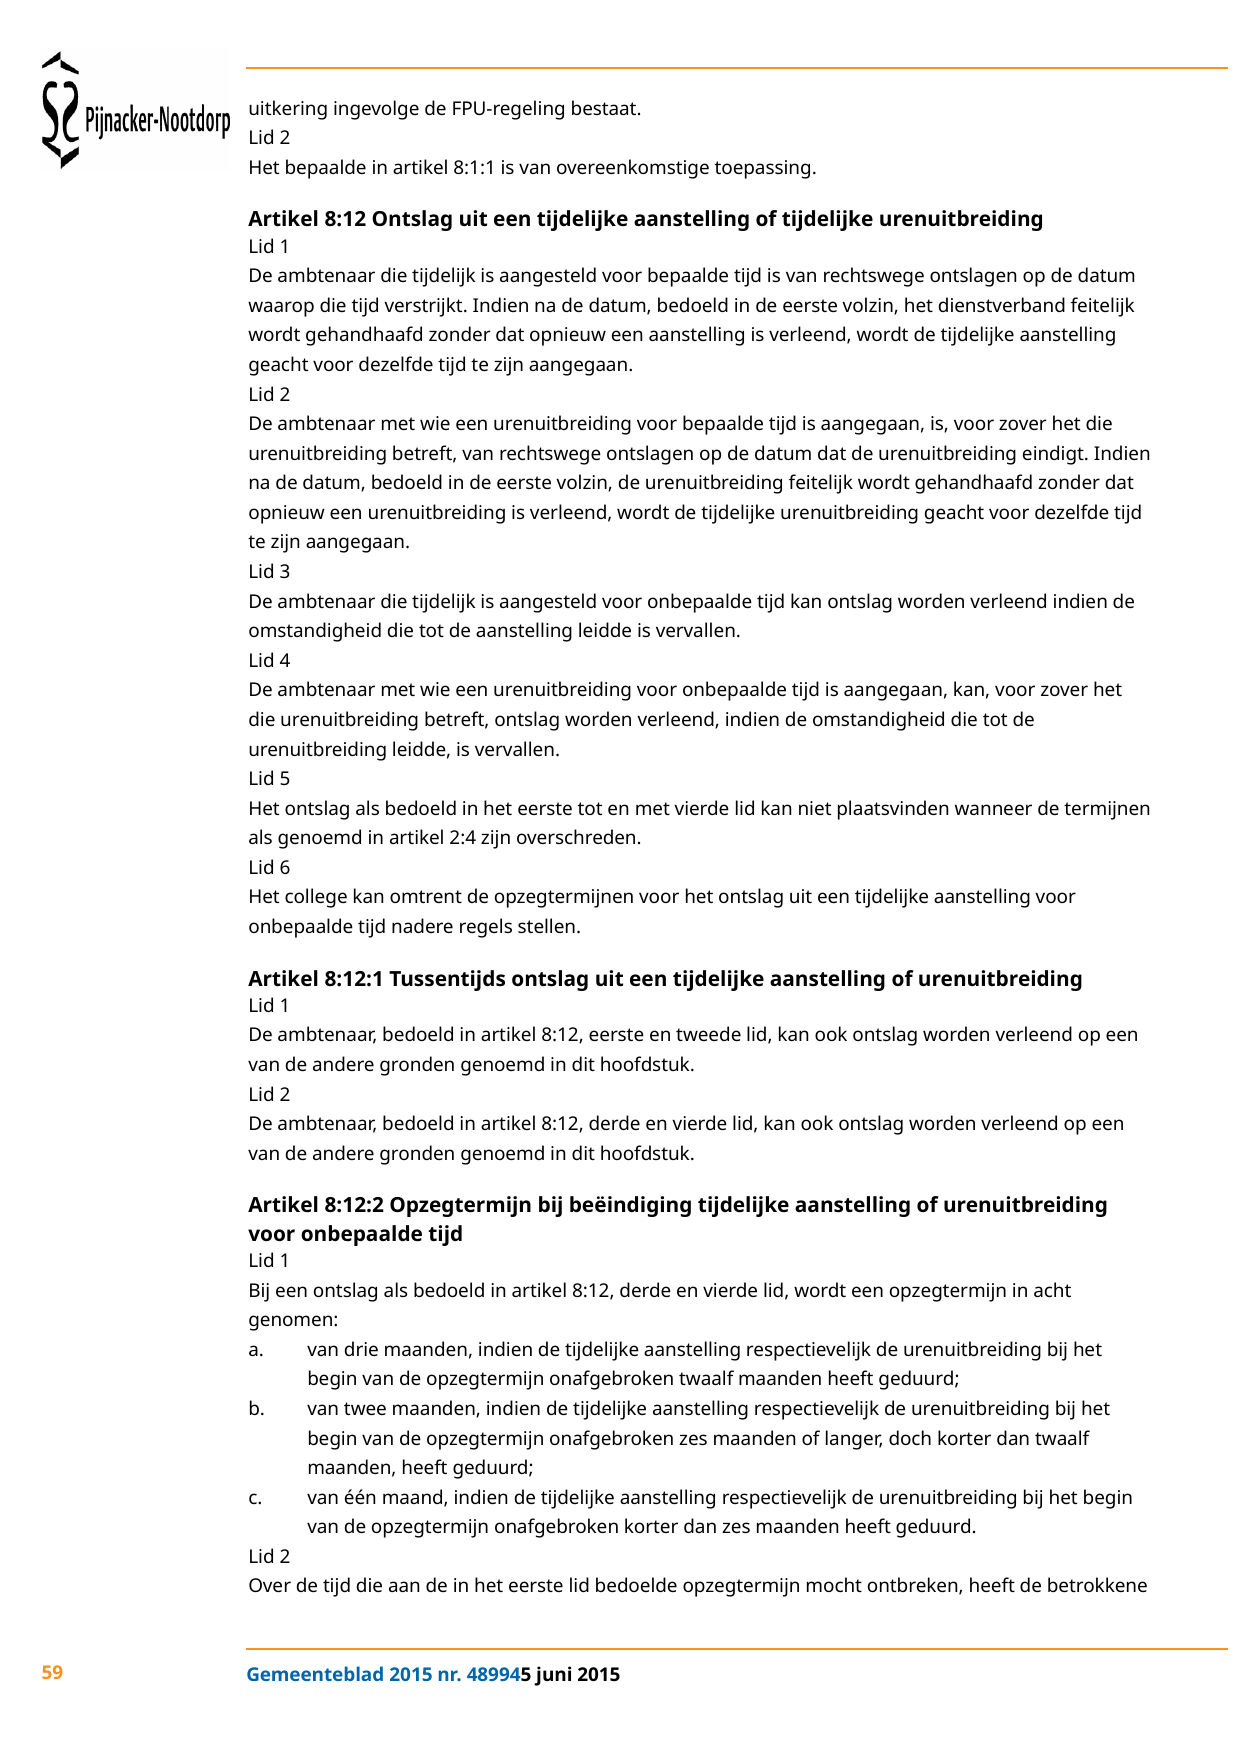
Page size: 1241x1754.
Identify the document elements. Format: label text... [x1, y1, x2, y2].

text Lid 2 [248, 1543, 1152, 1569]
text Het bepaalde in artikel 8:1:1 is van overeenkomstige toepassing. [248, 154, 1152, 180]
text De ambtenaar die tijdelijk is aangesteld voor bepaalde tijd is van rechtswege ontslagen op de datum waarop die tijd verstrijkt. Indien na de datum, bedoeld in de eerste volzin, het dienstverband feitelijk wordt gehandhaafd zonder dat opnieuw een aanstelling is verleend, wordt de tijdelijke aanstelling geacht voor dezelfde tijd te zijn aangegaan. [248, 262, 1152, 377]
text Het college kan omtrent de opzegtermijnen voor het ontslag uit een tijdelijke aanstelling voor onbepaalde tijd nadere regels stellen. [248, 884, 1152, 939]
text Bij een ontslag als bedoeld in artikel 8:12, derde en vierde lid, wordt een opzegtermijn in acht genomen: [248, 1277, 1152, 1332]
text De ambtenaar, bedoeld in artikel 8:12, eerste en tweede lid, kan ook ontslag worden verleend op een van de andere gronden genoemd in dit hoofdstuk. [248, 1022, 1152, 1077]
text Lid 2 [248, 124, 1152, 150]
text Over de tijd die aan de in het eerste lid bedoelde opzegtermijn mocht ontbreken, heeft de betrokkene [248, 1573, 1152, 1598]
picture [41, 47, 231, 172]
text Artikel 8:12 Ontslag uit een tijdelijke aanstelling of tijdelijke urenuitbreiding [248, 204, 1152, 233]
text De ambtenaar die tijdelijk is aangesteld voor onbepaalde tijd kan ontslag worden verleend indien de omstandigheid die tot de aanstelling leidde is vervallen. [248, 588, 1152, 643]
text De ambtenaar met wie een urenuitbreiding voor bepaalde tijd is aangegaan, is, voor zover het die urenuitbreiding betreft, van rechtswege ontslagen op de datum dat de urenuitbreiding eindigt. Indien na de datum, bedoeld in de eerste volzin, de urenuitbreiding feitelijk wordt gehandhaafd zonder dat opnieuw een urenuitbreiding is verleend, wordt de tijdelijke urenuitbreiding geacht voor dezelfde tijd te zijn aangegaan. [248, 410, 1152, 554]
text uitkering ingevolge de FPU-regeling bestaat. [248, 95, 1152, 121]
text Lid 1 [248, 992, 1152, 1018]
text Het ontslag als bedoeld in het eerste tot en met vierde lid kan niet plaatsvinden wanneer de termijnen als genoemd in artikel 2:4 zijn overschreden. [248, 795, 1152, 850]
text Lid 6 [248, 854, 1152, 880]
list van drie maanden, indien de tijdelijke aanstelling respectievelijk de urenuitbreiding bij het begin van de opzegtermijn onafgebroken twaalf maanden heeft geduurd; [248, 1336, 1152, 1391]
text Lid 3 [248, 558, 1152, 584]
text Artikel 8:12:2 Opzegtermijn bij beëindiging tijdelijke aanstelling of urenuitbreiding voor onbepaalde tijd [248, 1190, 1152, 1247]
text Lid 2 [248, 1081, 1152, 1107]
text Lid 5 [248, 765, 1152, 791]
text Lid 1 [248, 1247, 1152, 1273]
text Artikel 8:12:1 Tussentijds ontslag uit een tijdelijke aanstelling of urenuitbreiding [248, 964, 1152, 992]
list van één maand, indien de tijdelijke aanstelling respectievelijk de urenuitbreiding bij het begin van de opzegtermijn onafgebroken korter dan zes maanden heeft geduurd. [248, 1484, 1152, 1539]
text De ambtenaar met wie een urenuitbreiding voor onbepaalde tijd is aangegaan, kan, voor zover het die urenuitbreiding betreft, ontslag worden verleend, indien de omstandigheid die tot de urenuitbreiding leidde, is vervallen. [248, 677, 1152, 761]
text De ambtenaar, bedoeld in artikel 8:12, derde en vierde lid, kan ook ontslag worden verleend op een van de andere gronden genoemd in dit hoofdstuk. [248, 1110, 1152, 1166]
text Lid 4 [248, 647, 1152, 673]
list van twee maanden, indien de tijdelijke aanstelling respectievelijk de urenuitbreiding bij het begin van de opzegtermijn onafgebroken zes maanden of langer, doch korter dan twaalf maanden, heeft geduurd; [248, 1395, 1152, 1480]
text Lid 1 [248, 233, 1152, 258]
text Lid 2 [248, 381, 1152, 406]
